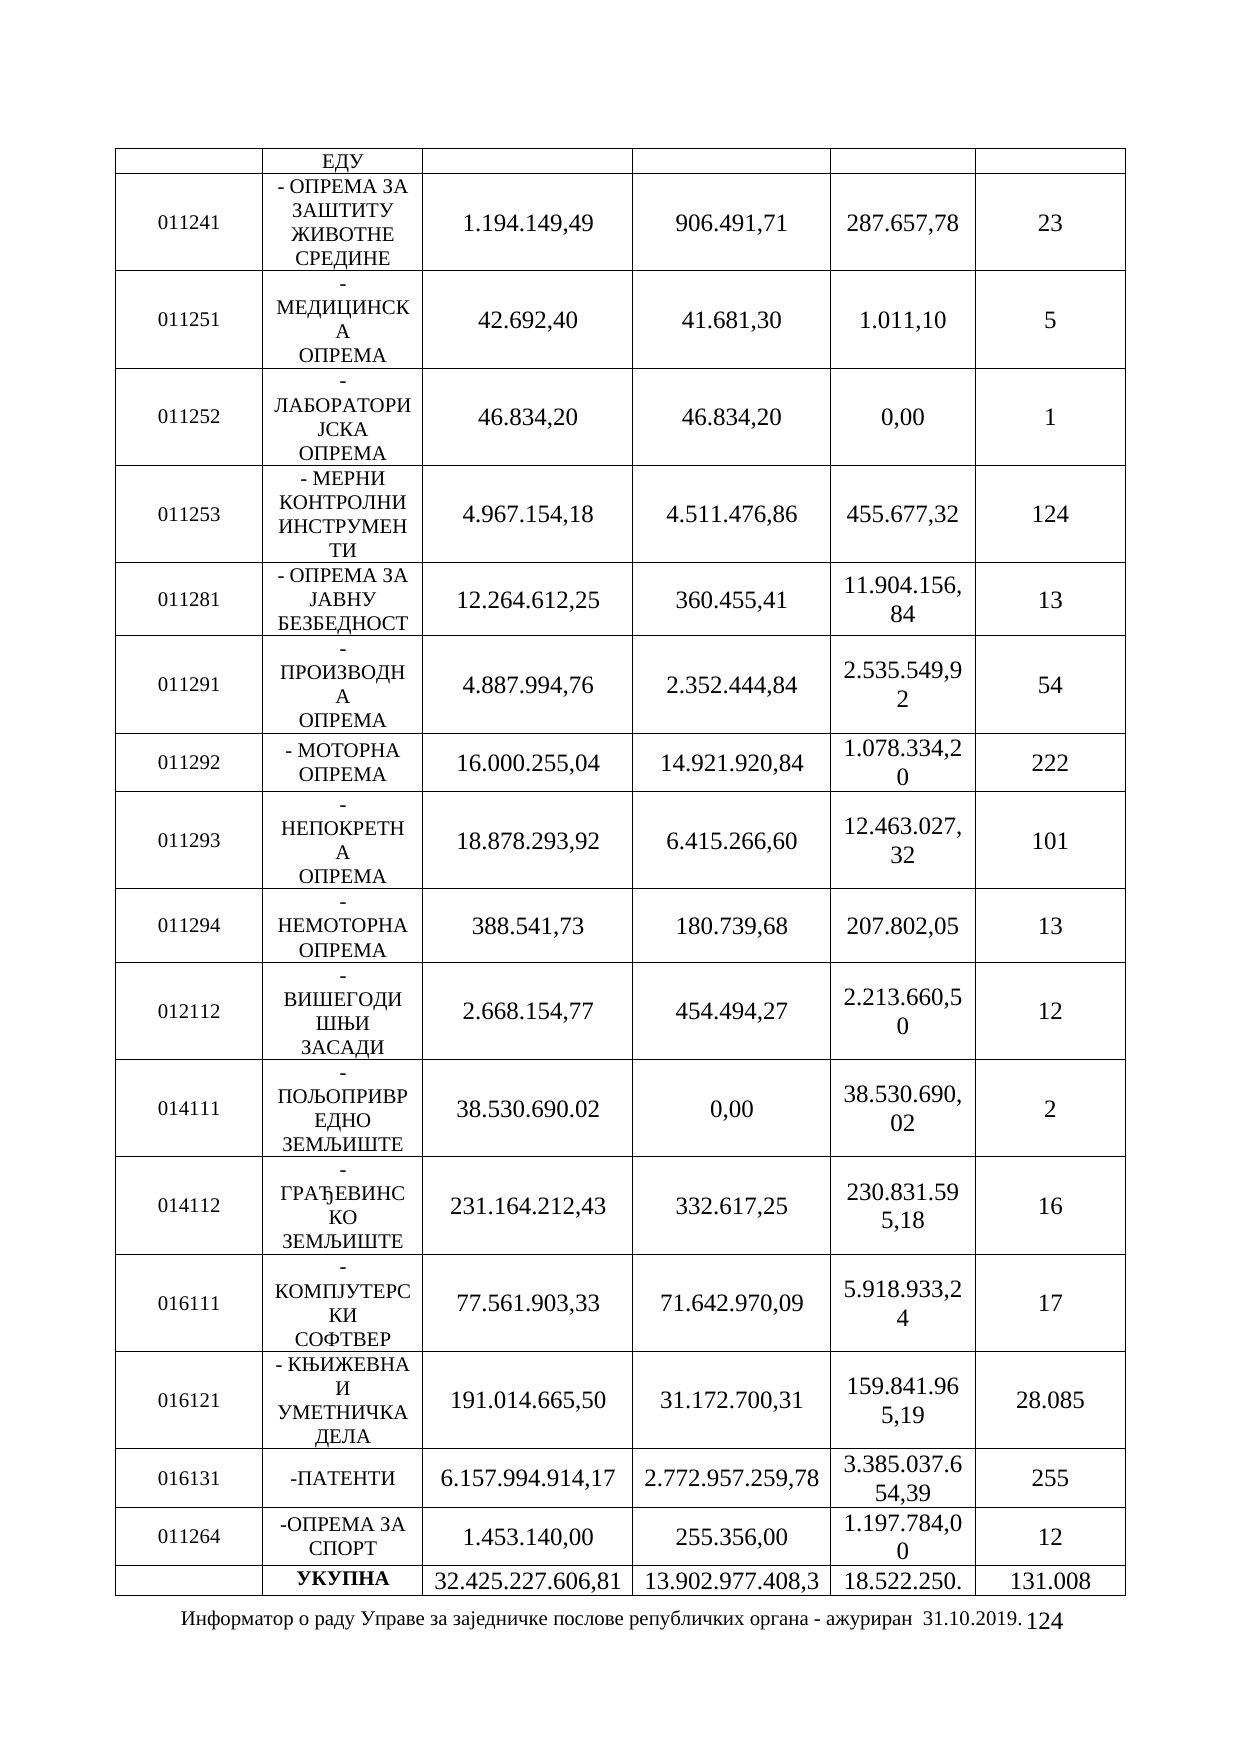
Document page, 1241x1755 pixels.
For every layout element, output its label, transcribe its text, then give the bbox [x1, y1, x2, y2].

table_cell 6.157.994.914,17 [423, 1449, 632, 1507]
table_cell 17 [976, 1255, 1125, 1351]
table_cell - НЕПОКРЕТНА ОПРЕМА [263, 792, 422, 888]
table_cell 360.455,41 [633, 563, 830, 635]
table_cell УКУПНА [263, 1566, 422, 1595]
table_cell -ОПРЕМА ЗА СПОРТ [263, 1508, 422, 1565]
table_cell 46.834,20 [633, 369, 830, 465]
table_cell 42.692,40 [423, 271, 632, 367]
table_cell 54 [976, 636, 1125, 732]
table_cell 38.530.690.02 [423, 1060, 632, 1156]
table_cell 016131 [116, 1449, 262, 1507]
table_cell - МОТОРНА ОПРЕМА [263, 734, 422, 791]
table_cell 2.352.444,84 [633, 636, 830, 732]
table_cell 011264 [116, 1508, 262, 1565]
table_cell 255.356,00 [633, 1508, 830, 1565]
table_cell [633, 149, 830, 173]
table_cell 222 [976, 734, 1125, 791]
table_cell 3.385.037.654,39 [831, 1449, 975, 1507]
table_cell 011291 [116, 636, 262, 732]
table_cell 18.878.293,92 [423, 792, 632, 888]
table_cell - КЊИЖЕВНА И УМЕТНИЧКА ДЕЛА [263, 1352, 422, 1448]
table_cell 12.463.027,32 [831, 792, 975, 888]
table_cell 4.887.994,76 [423, 636, 632, 732]
table_cell 011293 [116, 792, 262, 888]
table_cell 101 [976, 792, 1125, 888]
table_cell 455.677,32 [831, 466, 975, 562]
table_cell 16 [976, 1157, 1125, 1253]
table_cell [976, 149, 1125, 173]
table_cell - ЛАБОРАТОРИЈСКА ОПРЕМА [263, 369, 422, 465]
table_cell 1.011,10 [831, 271, 975, 367]
table_cell 2.535.549,92 [831, 636, 975, 732]
table_cell 454.494,27 [633, 963, 830, 1059]
table_cell 16.000.255,04 [423, 734, 632, 791]
table_cell 0,00 [633, 1060, 830, 1156]
table_cell - ВИШЕГОДИШЊИ ЗАСАДИ [263, 963, 422, 1059]
table_cell 5 [976, 271, 1125, 367]
table_cell [116, 1566, 262, 1595]
table_cell - КОМПЈУТЕРСКИ СОФТВЕР [263, 1255, 422, 1351]
table_cell 4.511.476,86 [633, 466, 830, 562]
table_cell 287.657,78 [831, 174, 975, 270]
table_cell - МЕДИЦИНСКА ОПРЕМА [263, 271, 422, 367]
table_cell 23 [976, 174, 1125, 270]
table_cell [831, 149, 975, 173]
table_cell 011281 [116, 563, 262, 635]
table_cell 231.164.212,43 [423, 1157, 632, 1253]
table_cell 2.668.154,77 [423, 963, 632, 1059]
table_cell - ГРАЂЕВИНСКО ЗЕМЉИШТЕ [263, 1157, 422, 1253]
table_cell 131.008 [976, 1566, 1125, 1595]
table_cell 4.967.154,18 [423, 466, 632, 562]
table_cell 38.530.690,02 [831, 1060, 975, 1156]
table_cell 124 [976, 466, 1125, 562]
table_cell 1 [976, 369, 1125, 465]
table_cell 13 [976, 563, 1125, 635]
table_cell - ОПРЕМА ЗА ЈАВНУ БЕЗБЕДНОСТ [263, 563, 422, 635]
table_cell 1.194.149,49 [423, 174, 632, 270]
table_cell 2.772.957.259,78 [633, 1449, 830, 1507]
table_cell 207.802,05 [831, 889, 975, 962]
table_cell 180.739,68 [633, 889, 830, 962]
table_cell 011251 [116, 271, 262, 367]
table_cell 5.918.933,24 [831, 1255, 975, 1351]
table_cell 18.522.250. [831, 1566, 975, 1595]
table_cell 32.425.227.606,81 [423, 1566, 632, 1595]
table_cell 016111 [116, 1255, 262, 1351]
table_cell 159.841.965,19 [831, 1352, 975, 1448]
table_cell - ПОЉОПРИВРЕДНО ЗЕМЉИШТЕ [263, 1060, 422, 1156]
table_cell -ПАТЕНТИ [263, 1449, 422, 1507]
table_cell - МЕРНИ КОНТРОЛНИ ИНСТРУМЕНТИ [263, 466, 422, 562]
table_cell 77.561.903,33 [423, 1255, 632, 1351]
table_cell 6.415.266,60 [633, 792, 830, 888]
table_cell 011292 [116, 734, 262, 791]
table_cell 41.681,30 [633, 271, 830, 367]
table_cell 0,00 [831, 369, 975, 465]
table_cell - НЕМОТОРНА ОПРЕМА [263, 889, 422, 962]
table_cell 14.921.920,84 [633, 734, 830, 791]
table_cell [423, 149, 632, 173]
table_cell - ОПРЕМА ЗА ЗАШТИТУ ЖИВОТНЕ СРЕДИНЕ [263, 174, 422, 270]
table_cell 2.213.660,50 [831, 963, 975, 1059]
table_cell [116, 149, 262, 173]
table_cell 255 [976, 1449, 1125, 1507]
table_cell 31.172.700,31 [633, 1352, 830, 1448]
table_cell 13.902.977.408,3 [633, 1566, 830, 1595]
table_cell 11.904.156,84 [831, 563, 975, 635]
table_cell 1.453.140,00 [423, 1508, 632, 1565]
table_cell 388.541,73 [423, 889, 632, 962]
table_cell 1.078.334,20 [831, 734, 975, 791]
table_cell ЕДУ [263, 149, 422, 173]
table_cell 2 [976, 1060, 1125, 1156]
table_cell 13 [976, 889, 1125, 962]
table_cell 12 [976, 1508, 1125, 1565]
table_cell 014112 [116, 1157, 262, 1253]
table_cell 1.197.784,00 [831, 1508, 975, 1565]
table_cell 191.014.665,50 [423, 1352, 632, 1448]
table_cell 332.617,25 [633, 1157, 830, 1253]
table_cell 28.085 [976, 1352, 1125, 1448]
table_cell 46.834,20 [423, 369, 632, 465]
table_cell 011241 [116, 174, 262, 270]
table_cell 011253 [116, 466, 262, 562]
table_cell 011294 [116, 889, 262, 962]
table_cell 12 [976, 963, 1125, 1059]
table_cell 011252 [116, 369, 262, 465]
table_cell 012112 [116, 963, 262, 1059]
table_cell - ПРОИЗВОДНА ОПРЕМА [263, 636, 422, 732]
table_cell 906.491,71 [633, 174, 830, 270]
table_cell 230.831.595,18 [831, 1157, 975, 1253]
table_cell 12.264.612,25 [423, 563, 632, 635]
table_cell 016121 [116, 1352, 262, 1448]
table_cell 014111 [116, 1060, 262, 1156]
table_cell 71.642.970,09 [633, 1255, 830, 1351]
